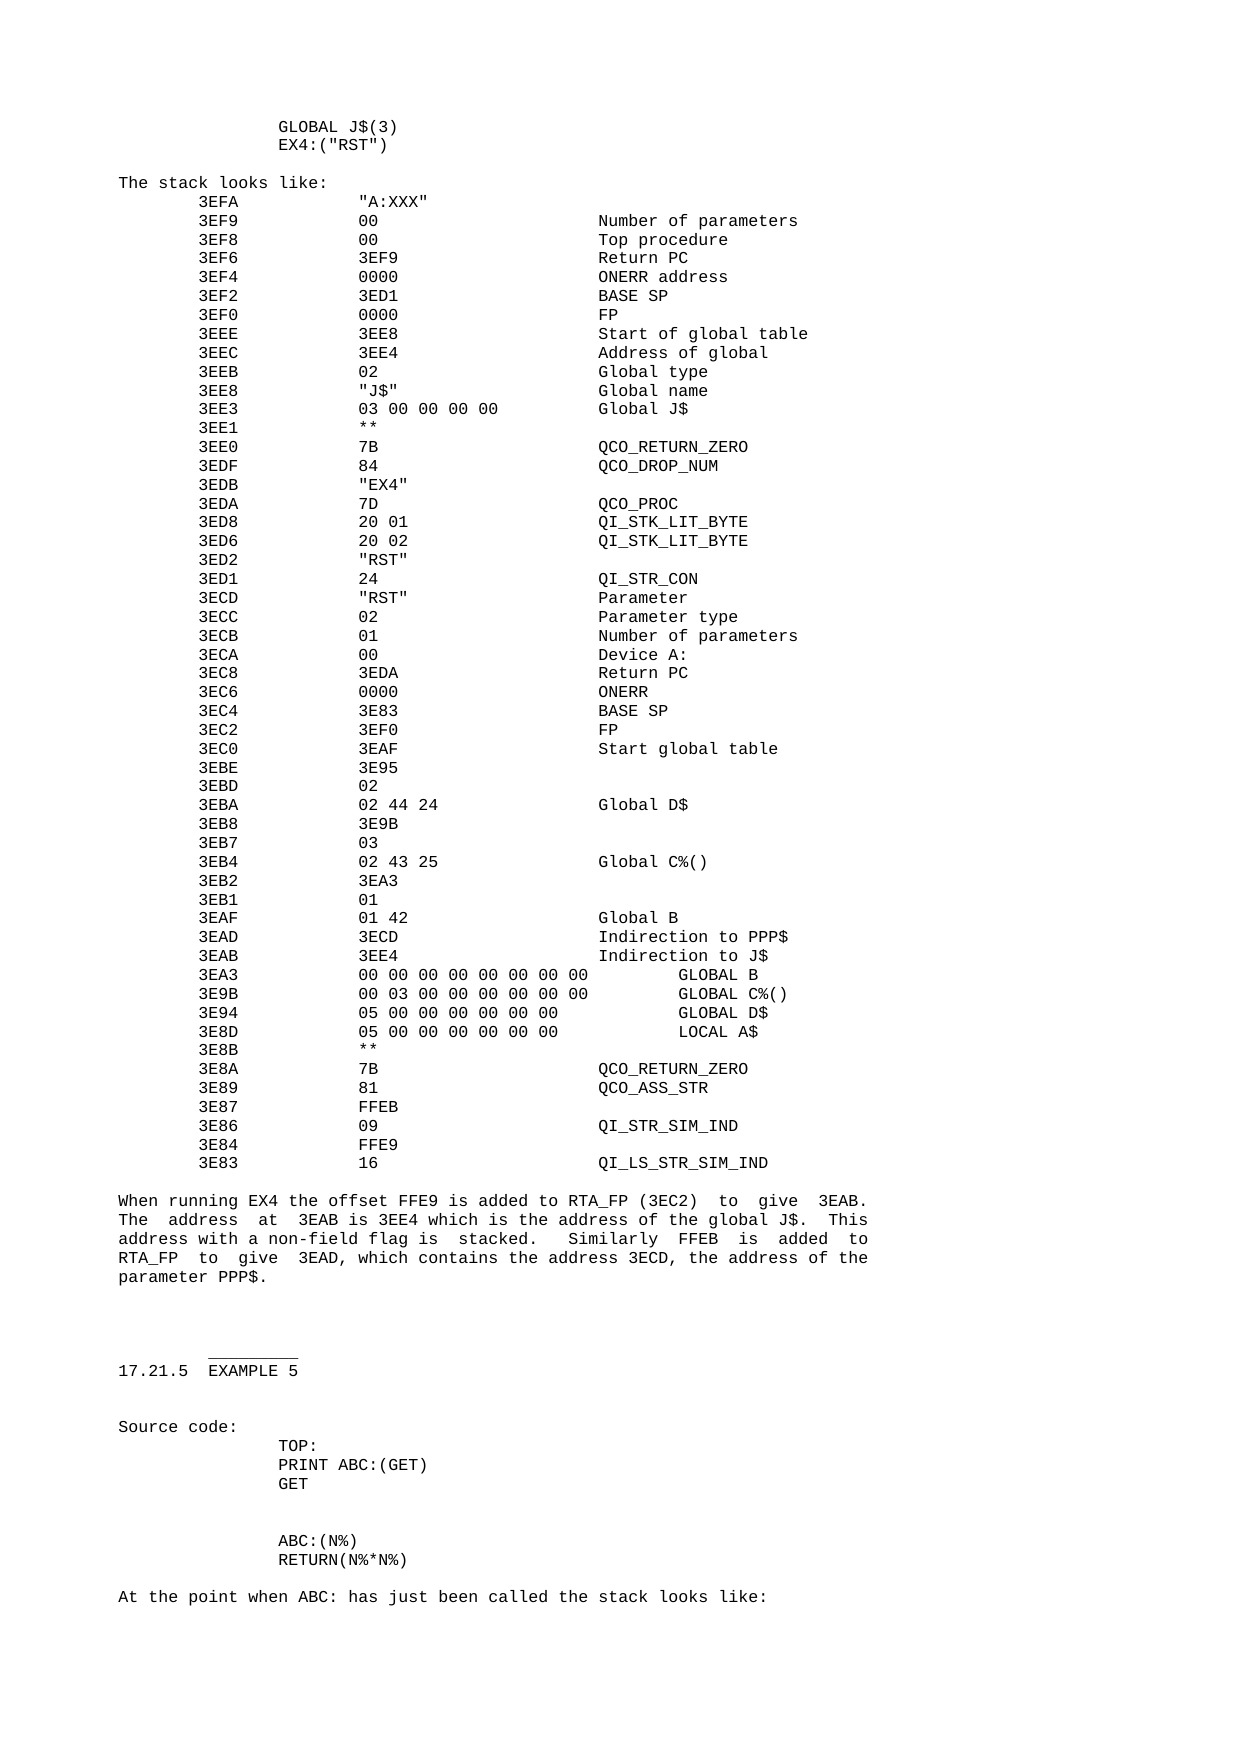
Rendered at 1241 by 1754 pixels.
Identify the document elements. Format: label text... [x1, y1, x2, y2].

text The stack looks like: [118, 175, 1122, 193]
text 3E84 FFE9 [118, 1136, 1122, 1155]
text GLOBAL J$(3) [118, 118, 1122, 137]
text 3ED2 "RST" [118, 552, 1122, 571]
text RETURN(N%*N%) [118, 1551, 1122, 1570]
text 3EBE 3E95 [118, 759, 1122, 778]
text 3EC8 3EDA Return PC [118, 665, 1122, 684]
text 3E87 FFEB [118, 1098, 1122, 1117]
text The address at 3EAB is 3EE4 which is the address of the global J$. This [118, 1212, 1122, 1231]
text 3EDF 84 QCO_DROP_NUM [118, 457, 1122, 476]
text 3EAF 01 42 Global B [118, 910, 1122, 929]
text parameter PPP$. [118, 1268, 1122, 1287]
text 3ECC 02 Parameter type [118, 608, 1122, 627]
text 3E8B ** [118, 1042, 1122, 1061]
text 3EBD 02 [118, 778, 1122, 797]
text 3EE3 03 00 00 00 00 Global J$ [118, 401, 1122, 420]
text 3ECB 01 Number of parameters [118, 627, 1122, 646]
text 3EEE 3EE8 Start of global table [118, 326, 1122, 344]
text 3EC2 3EF0 FP [118, 721, 1122, 740]
text TOP: [118, 1438, 1122, 1457]
text _________ [118, 1344, 1122, 1362]
text 3EC4 3E83 BASE SP [118, 703, 1122, 721]
text 3E8D 05 00 00 00 00 00 00 LOCAL A$ [118, 1023, 1122, 1042]
text EX4:("RST") [118, 137, 1122, 156]
text 3E94 05 00 00 00 00 00 00 GLOBAL D$ [118, 1004, 1122, 1023]
text When running EX4 the offset FFE9 is added to RTA_FP (3EC2) to give 3EAB. [118, 1193, 1122, 1212]
text 3E83 16 QI_LS_STR_SIM_IND [118, 1155, 1122, 1174]
text 3EF2 3ED1 BASE SP [118, 288, 1122, 307]
text 3ECD "RST" Parameter [118, 589, 1122, 608]
text 3ED6 20 02 QI_STK_LIT_BYTE [118, 533, 1122, 552]
text 3EF8 00 Top procedure [118, 231, 1122, 250]
text 3ED8 20 01 QI_STK_LIT_BYTE [118, 514, 1122, 533]
text 3E8A 7B QCO_RETURN_ZERO [118, 1061, 1122, 1080]
text 3ECA 00 Device A: [118, 646, 1122, 665]
text RTA_FP to give 3EAD, which contains the address 3ECD, the address of the [118, 1249, 1122, 1268]
text 3EC6 0000 ONERR [118, 684, 1122, 703]
text 3EC0 3EAF Start global table [118, 740, 1122, 759]
text 3EB8 3E9B [118, 816, 1122, 834]
text 3EB2 3EA3 [118, 872, 1122, 891]
text 3EA3 00 00 00 00 00 00 00 00 GLOBAL B [118, 967, 1122, 985]
text 3E89 81 QCO_ASS_STR [118, 1080, 1122, 1098]
text 3EE0 7B QCO_RETURN_ZERO [118, 439, 1122, 457]
text 3EAB 3EE4 Indirection to J$ [118, 948, 1122, 967]
text 3EB7 03 [118, 834, 1122, 853]
text 3E86 09 QI_STR_SIM_IND [118, 1117, 1122, 1136]
text Source code: [118, 1419, 1122, 1438]
text 3EF9 00 Number of parameters [118, 212, 1122, 231]
text 3EE8 "J$" Global name [118, 382, 1122, 401]
text 3EDB "EX4" [118, 476, 1122, 495]
text 3EAD 3ECD Indirection to PPP$ [118, 929, 1122, 948]
text GET [118, 1476, 1122, 1494]
text 3EDA 7D QCO_PROC [118, 495, 1122, 514]
text 17.21.5 EXAMPLE 5 [118, 1362, 1122, 1381]
text 3EEC 3EE4 Address of global [118, 344, 1122, 363]
text At the point when ABC: has just been called the stack looks like: [118, 1589, 1122, 1608]
text ABC:(N%) [118, 1532, 1122, 1551]
text 3EB1 01 [118, 891, 1122, 910]
text 3EB4 02 43 25 Global C%() [118, 853, 1122, 872]
text 3ED1 24 QI_STR_CON [118, 571, 1122, 589]
text 3EFA "A:XXX" [118, 193, 1122, 212]
text 3EE1 ** [118, 420, 1122, 439]
text 3E9B 00 03 00 00 00 00 00 00 GLOBAL C%() [118, 985, 1122, 1004]
text 3EF4 0000 ONERR address [118, 269, 1122, 288]
text 3EF6 3EF9 Return PC [118, 250, 1122, 269]
text 3EBA 02 44 24 Global D$ [118, 797, 1122, 816]
text 3EF0 0000 FP [118, 307, 1122, 326]
text address with a non-field flag is stacked. Similarly FFEB is added to [118, 1231, 1122, 1249]
text 3EEB 02 Global type [118, 363, 1122, 382]
text PRINT ABC:(GET) [118, 1457, 1122, 1476]
